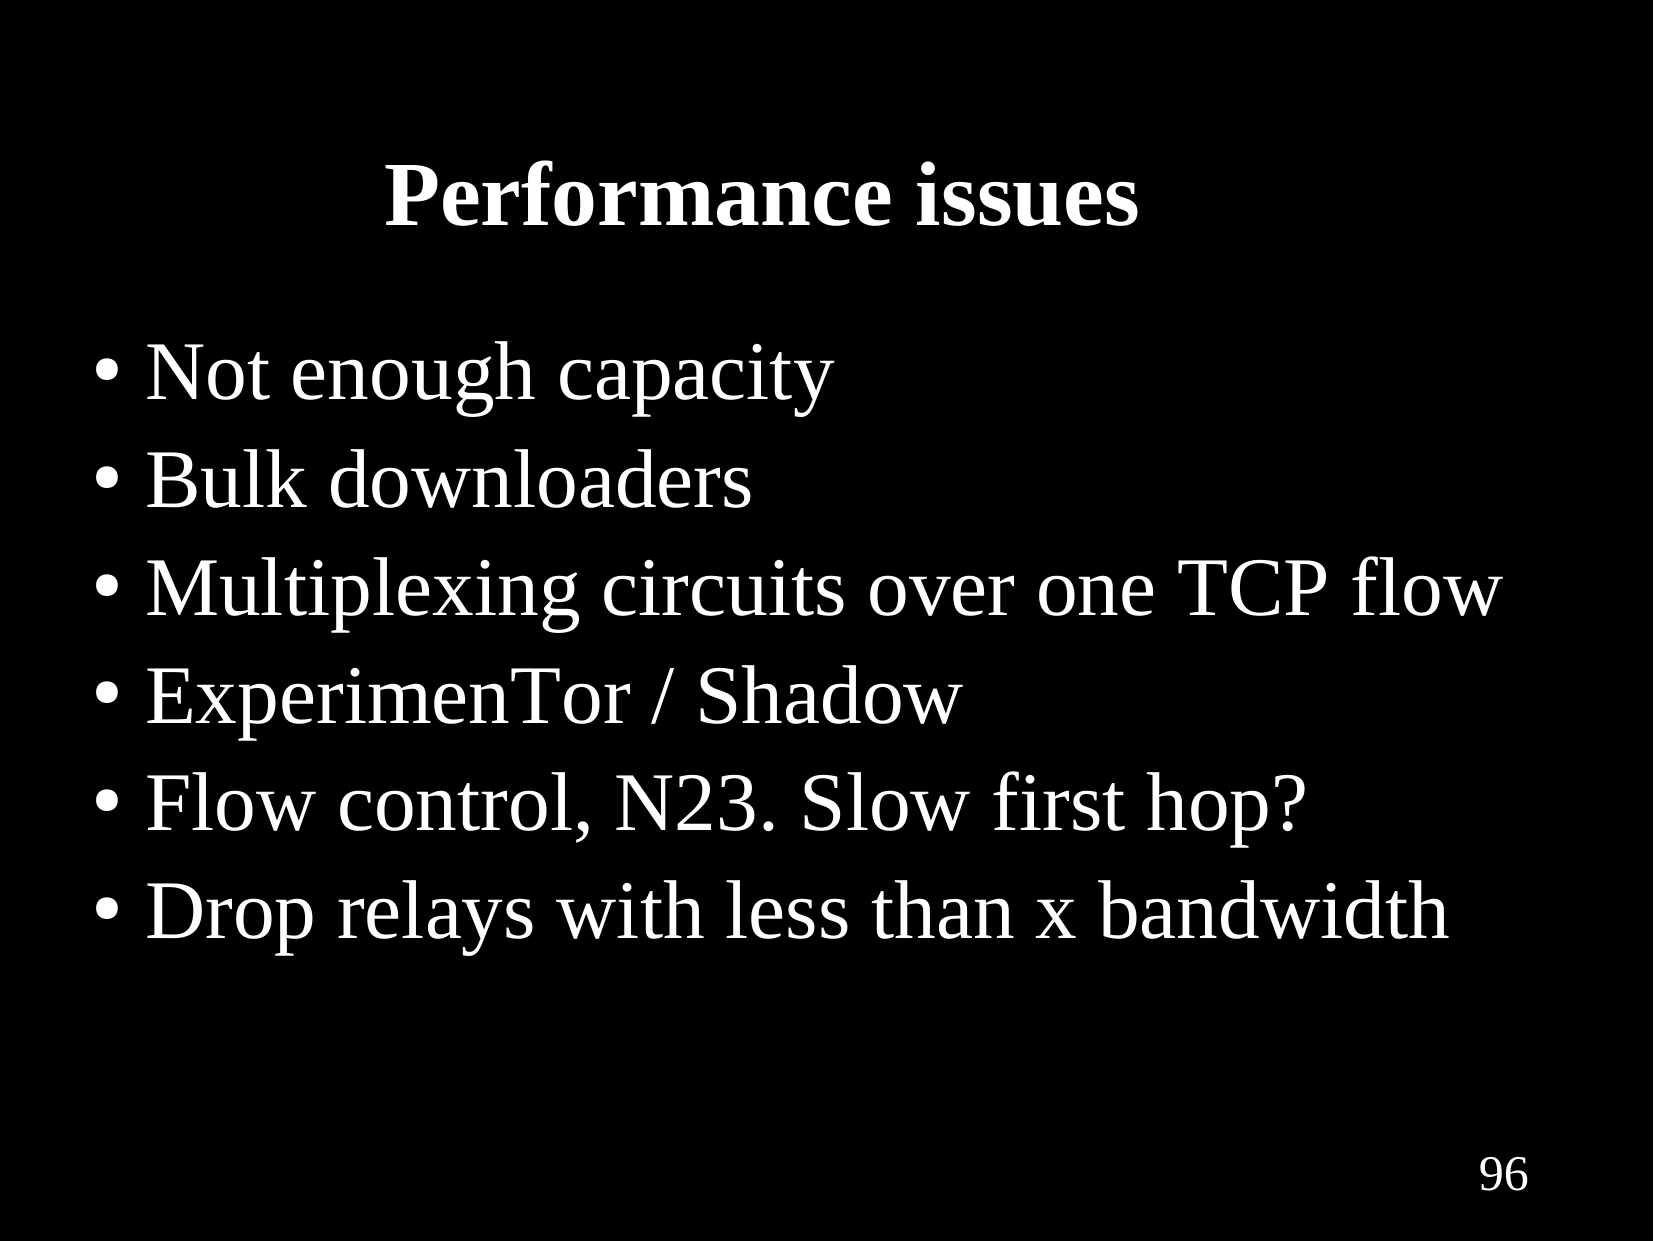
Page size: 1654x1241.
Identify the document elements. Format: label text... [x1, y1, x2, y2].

title Performance issues [112, 100, 1413, 288]
list Not enough capacity Bulk downloaders Multiplexing circuits over one TCP flow ExperimenTor / Shadow Flow control, N23. Slow first hop? Drop relays with less than x bandwidth [74, 325, 1539, 1123]
